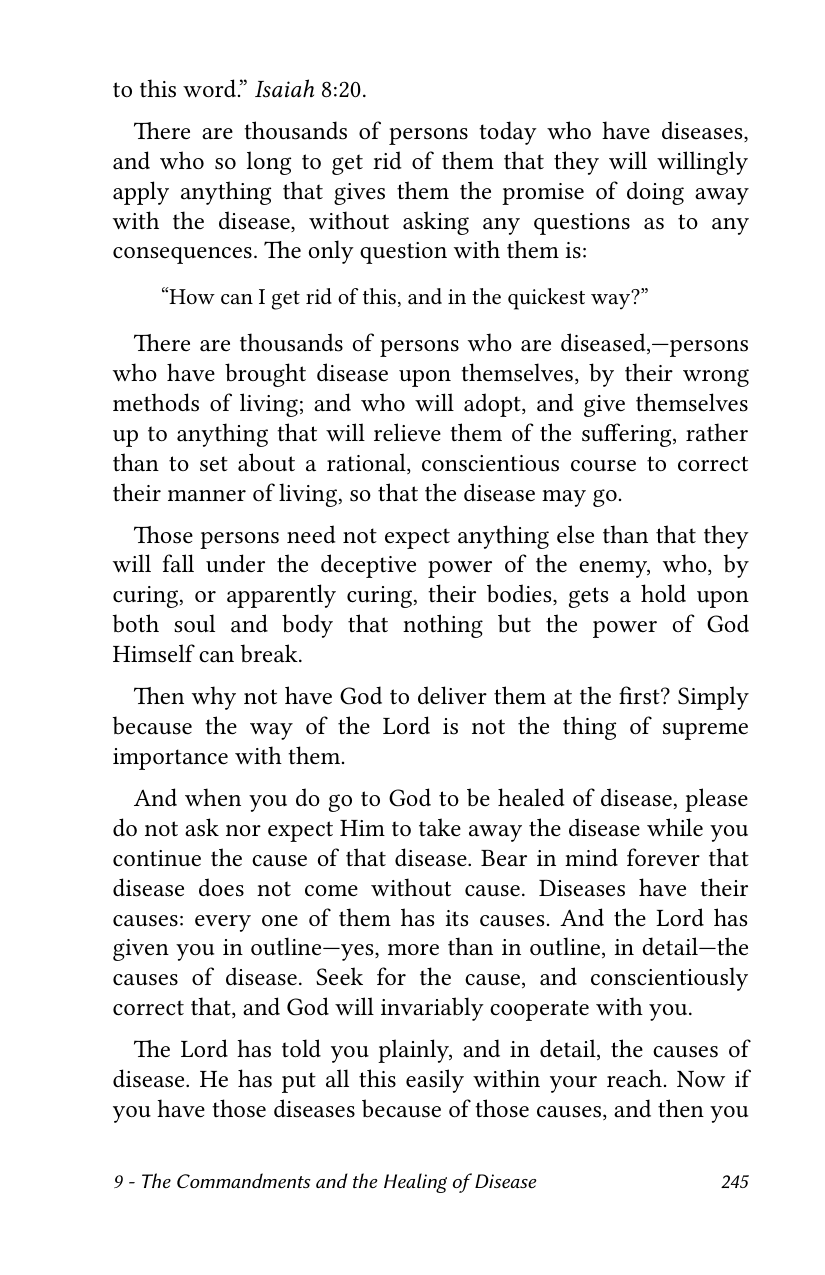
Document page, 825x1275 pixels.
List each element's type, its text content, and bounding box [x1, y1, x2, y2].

text There are thousands of persons today who have diseases, and who so long to get rid of them that they will willingly apply anything that gives them the promise of doing away with the disease, without asking any questions as to any consequences. The only question with them is: [112, 117, 750, 265]
text “How can I get rid of this, and in the quickest way?” [142, 284, 720, 311]
text to this word.” Isaiah 8:20. [112, 75, 750, 103]
text Then why not have God to deliver them at the first? Simply because the way of the Lord is not the thing of supreme importance with them. [112, 682, 750, 771]
text There are thousands of persons who are diseased,—persons who have brought disease upon themselves, by their wrong methods of living; and who will adopt, and give themselves up to anything that will relieve them of the suffering, rather than to set about a rational, conscientious course to correct their manner of living, so that the disease may go. [112, 329, 750, 507]
text Those persons need not expect anything else than that they will fall under the deceptive power of the enemy, who, by curing, or apparently curing, their bodies, gets a hold upon both soul and body that nothing but the power of God Himself can break. [112, 521, 750, 669]
text And when you do go to God to be healed of disease, please do not ask nor expect Him to take away the disease while you continue the cause of that disease. Bear in mind forever that disease does not come without cause. Diseases have their causes: every one of them has its causes. And the Lord has given you in outline—yes, more than in outline, in detail—the causes of disease. Seek for the cause, and conscientiously correct that, and God will invariably cooperate with you. [112, 784, 750, 1022]
text The Lord has told you plainly, and in detail, the causes of disease. He has put all this easily within your reach. Now if you have those diseases because of those causes, and then you [112, 1035, 750, 1123]
